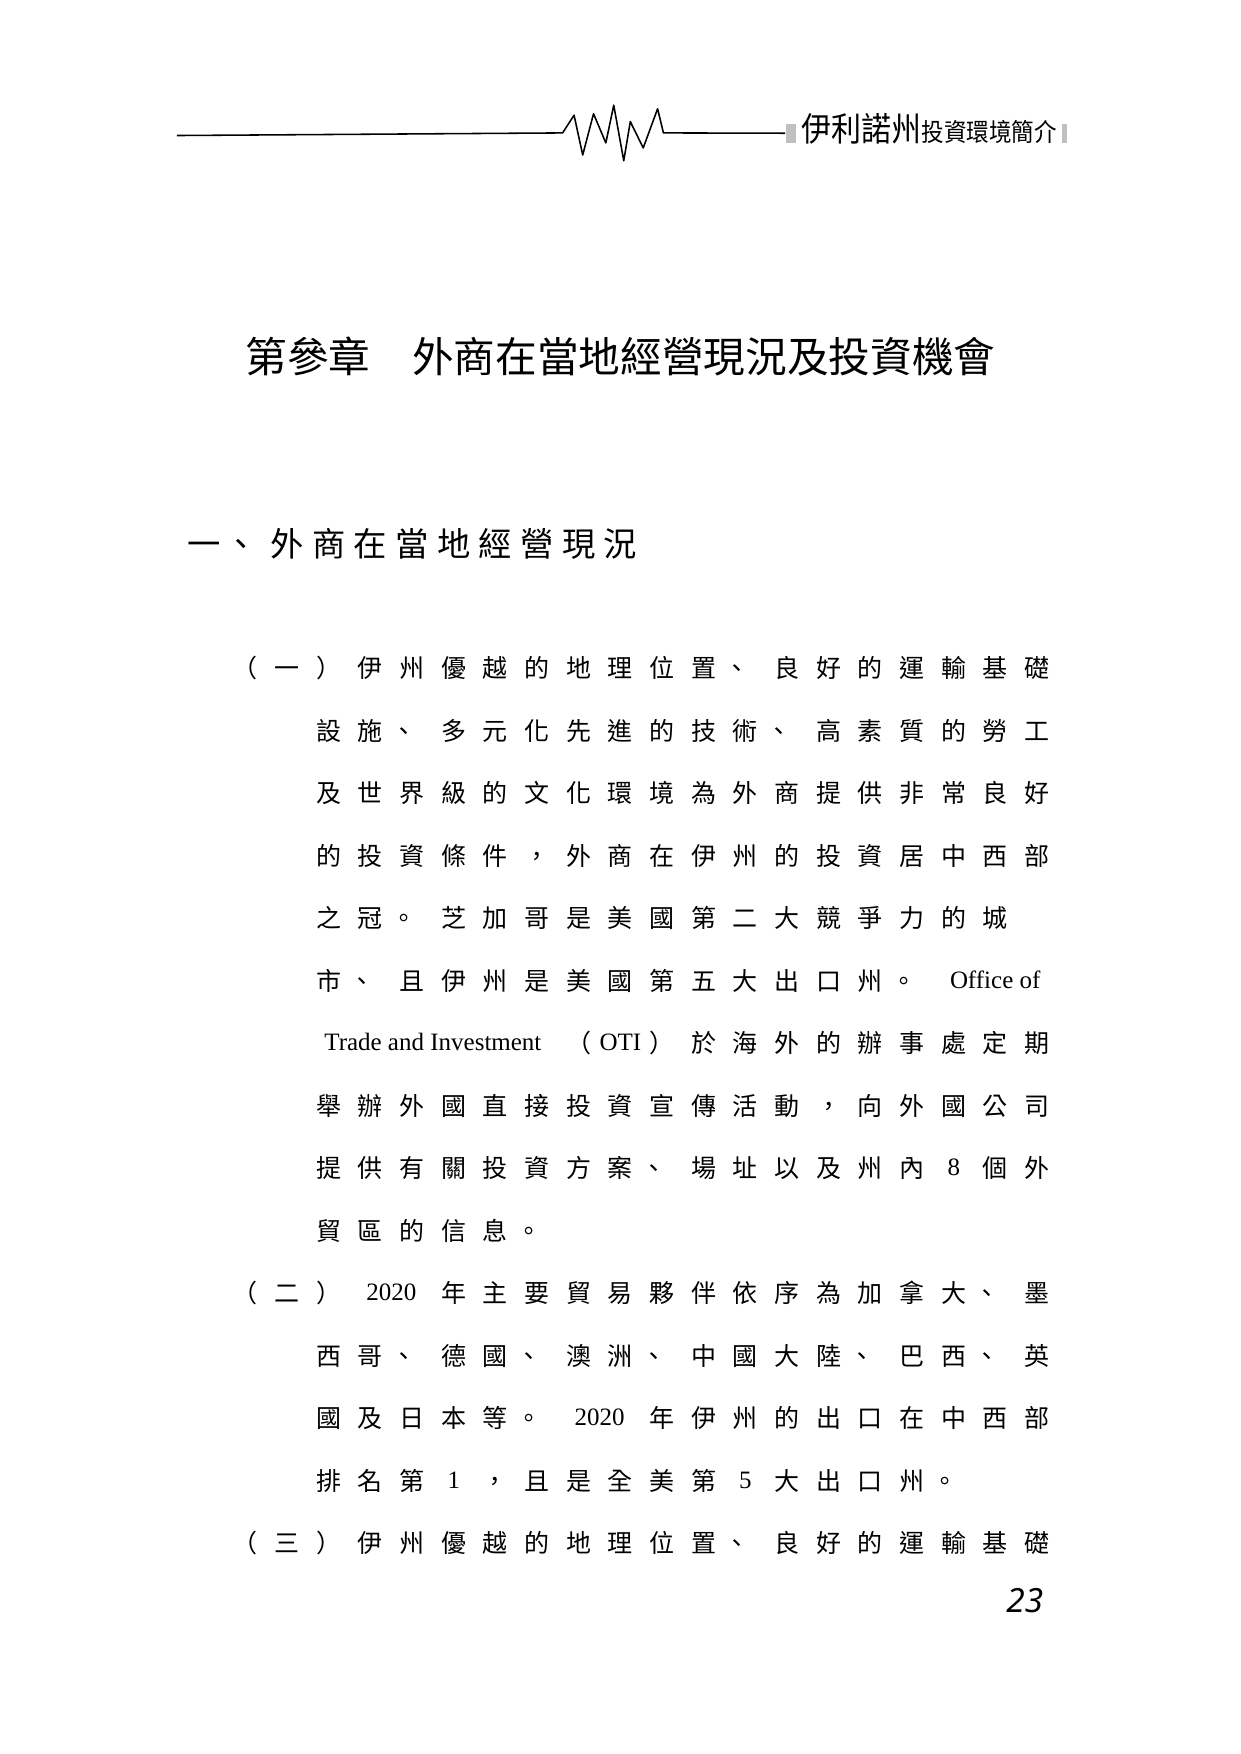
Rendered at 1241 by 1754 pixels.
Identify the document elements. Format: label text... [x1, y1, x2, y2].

text 一、外商在當地經營現況 [183, 500, 1058, 563]
text 第參章 外商在當地經營現況及投資機會 [183, 313, 1058, 375]
text （二）2020年主要貿易夥伴依序為加拿大、墨西哥、德國、澳洲、中國大陸、巴西、英國及日本等。2020年伊州的出口在中西部排名第1，且是全美第5大出口州。 [207, 1250, 1058, 1500]
text （一）伊州優越的地理位置、良好的運輸基礎設施、多元化先進的技術、高素質的勞工及世界級的文化環境為外商提供非常良好的投資條件，外商在伊州的投資居中西部之冠。芝加哥是美國第二大競爭力的城市、且伊州是美國第五大出口州。Office of Trade and Investment（OTI）於海外的辦事處定期舉辦外國直接投資宣傳活動，向外國公司提供有關投資方案、場址以及州內8個外貿區的信息。 [207, 625, 1058, 1250]
text （三）伊州優越的地理位置、良好的運輸基礎 [207, 1500, 1058, 1563]
